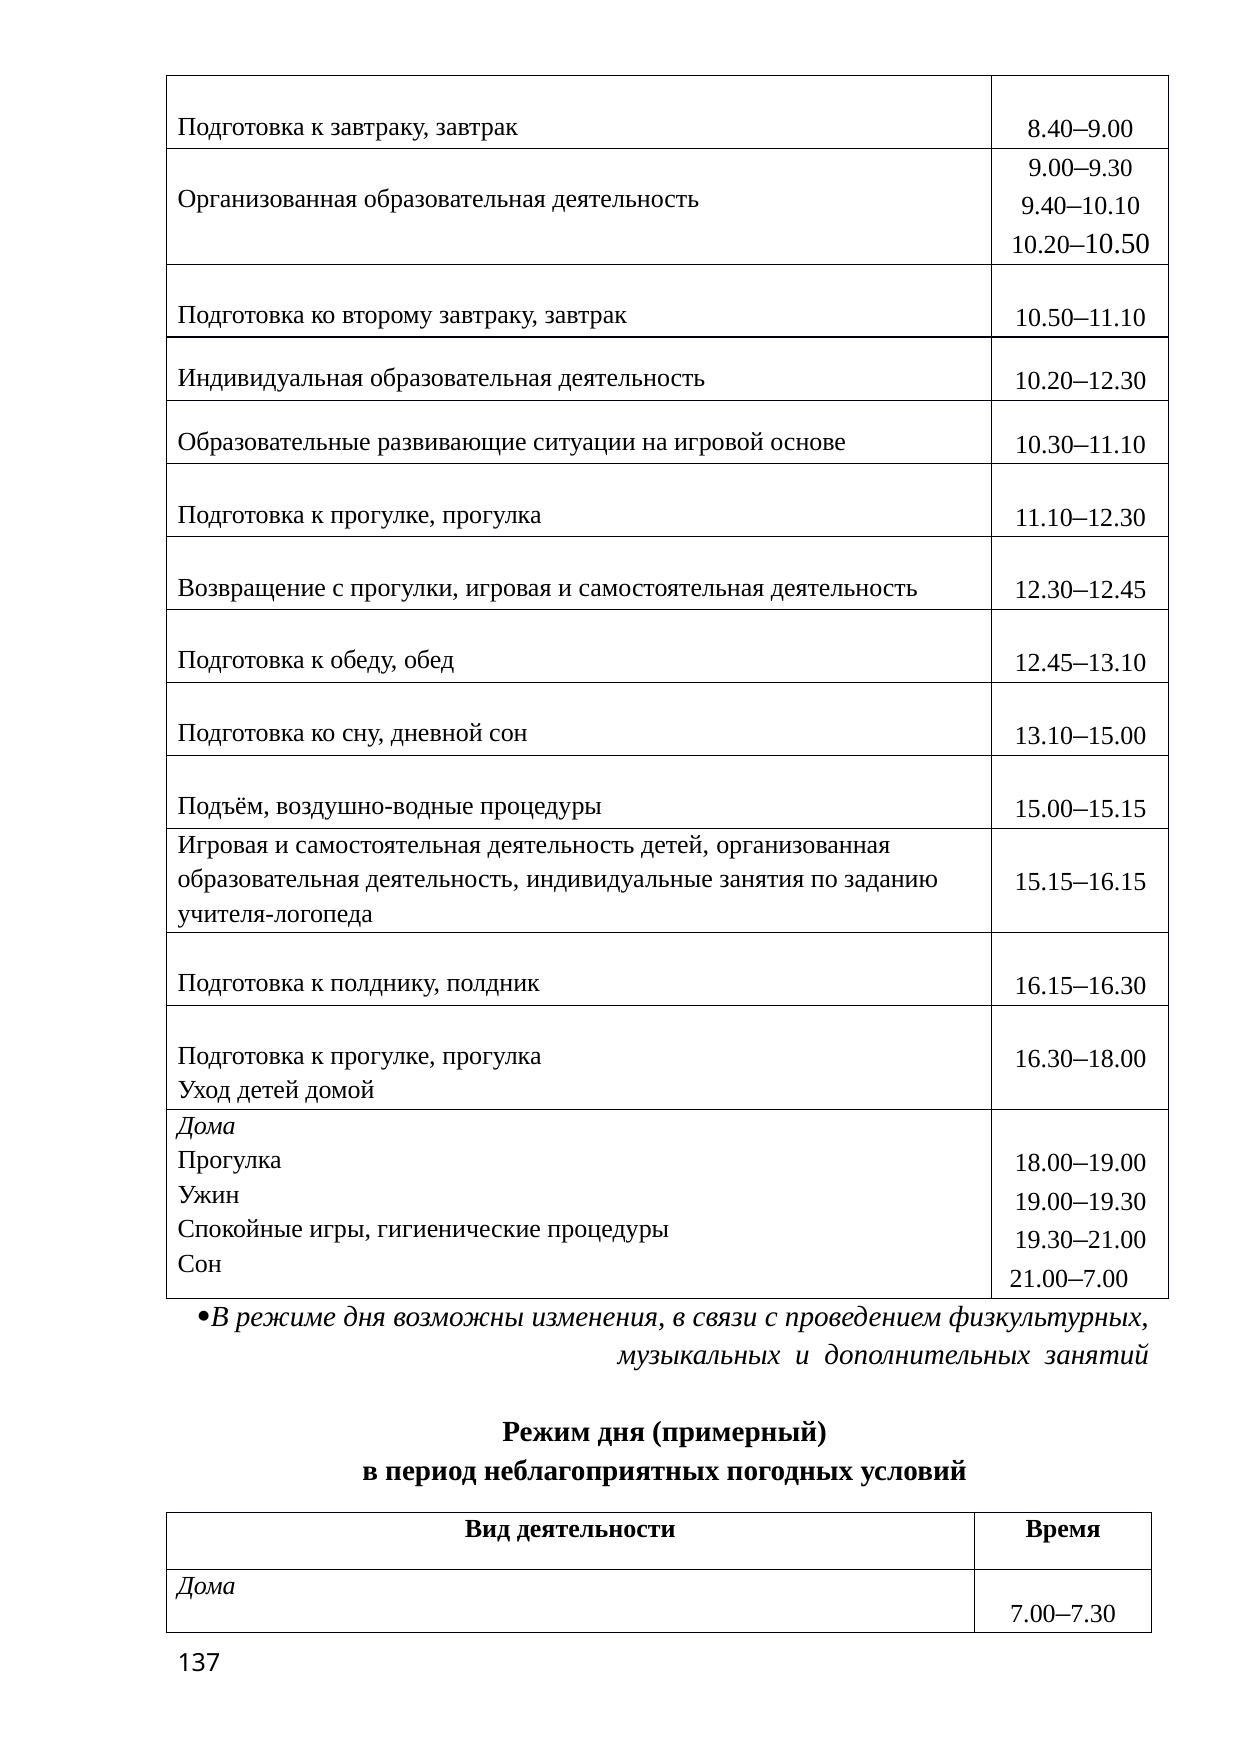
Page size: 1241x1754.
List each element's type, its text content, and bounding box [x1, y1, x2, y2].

table_cell 10.20–12.30 [992, 338, 1168, 400]
table_cell Подготовка ко сну, дневной сон [167, 683, 991, 755]
table_cell 16.15–16.30 [992, 933, 1168, 1004]
text Режим дня (примерный) [177, 1414, 1152, 1448]
table_cell Индивидуальная образовательная деятельность [167, 338, 991, 400]
table_cell 10.50–11.10 [992, 265, 1168, 336]
table_cell Подготовка к обеду, обед [167, 610, 991, 682]
table_cell 9.00–9.30 9.40–10.10 10.20–10.50 [992, 149, 1168, 263]
table_cell 18.00–19.00 19.00–19.30 19.30–21.00 21.00–7.00 [992, 1110, 1168, 1298]
table_cell 15.00–15.15 [992, 756, 1168, 828]
table_cell 8.40–9.00 [992, 76, 1168, 148]
table_cell 15.15–16.15 [992, 829, 1168, 932]
table_cell 16.30–18.00 [992, 1006, 1168, 1109]
table_cell 10.30–11.10 [992, 401, 1168, 463]
table_cell Организованная образовательная деятельность [167, 149, 991, 263]
table_cell 12.30–12.45 [992, 537, 1168, 609]
table_cell Возвращение с прогулки, игровая и самостоятельная деятельность [167, 537, 991, 609]
table_cell Подготовка ко второму завтраку, завтрак [167, 265, 991, 336]
table_cell 13.10–15.00 [992, 683, 1168, 755]
table_cell Подготовка к прогулке, прогулка [167, 464, 991, 536]
table_header Вид деятельности [167, 1513, 974, 1569]
table_cell 11.10–12.30 [992, 464, 1168, 536]
table_header Время [975, 1513, 1151, 1569]
table_cell Дома [167, 1570, 974, 1632]
table_cell Подготовка к полднику, полдник [167, 933, 991, 1004]
list В режиме дня возможны изменения, в связи с проведением физкультурных, музыкальных и дополнительных занятий [177, 1299, 1152, 1371]
table_cell 12.45–13.10 [992, 610, 1168, 682]
table_cell Подъём, воздушно-водные процедуры [167, 756, 991, 828]
table_cell Подготовка к прогулке, прогулка Уход детей домой [167, 1006, 991, 1109]
table_cell Подготовка к завтраку, завтрак [167, 76, 991, 148]
text в период неблагоприятных погодных условий [177, 1453, 1152, 1486]
table_cell Игровая и самостоятельная деятельность детей, организованная образовательная деятельность, индивидуальные занятия по заданию учителя-логопеда [167, 829, 991, 932]
table_cell Образовательные развивающие ситуации на игровой основе [167, 401, 991, 463]
table_cell Дома Прогулка Ужин Спокойные игры, гигиенические процедуры Сон [167, 1110, 991, 1298]
table_cell 7.00–7.30 [975, 1570, 1151, 1632]
